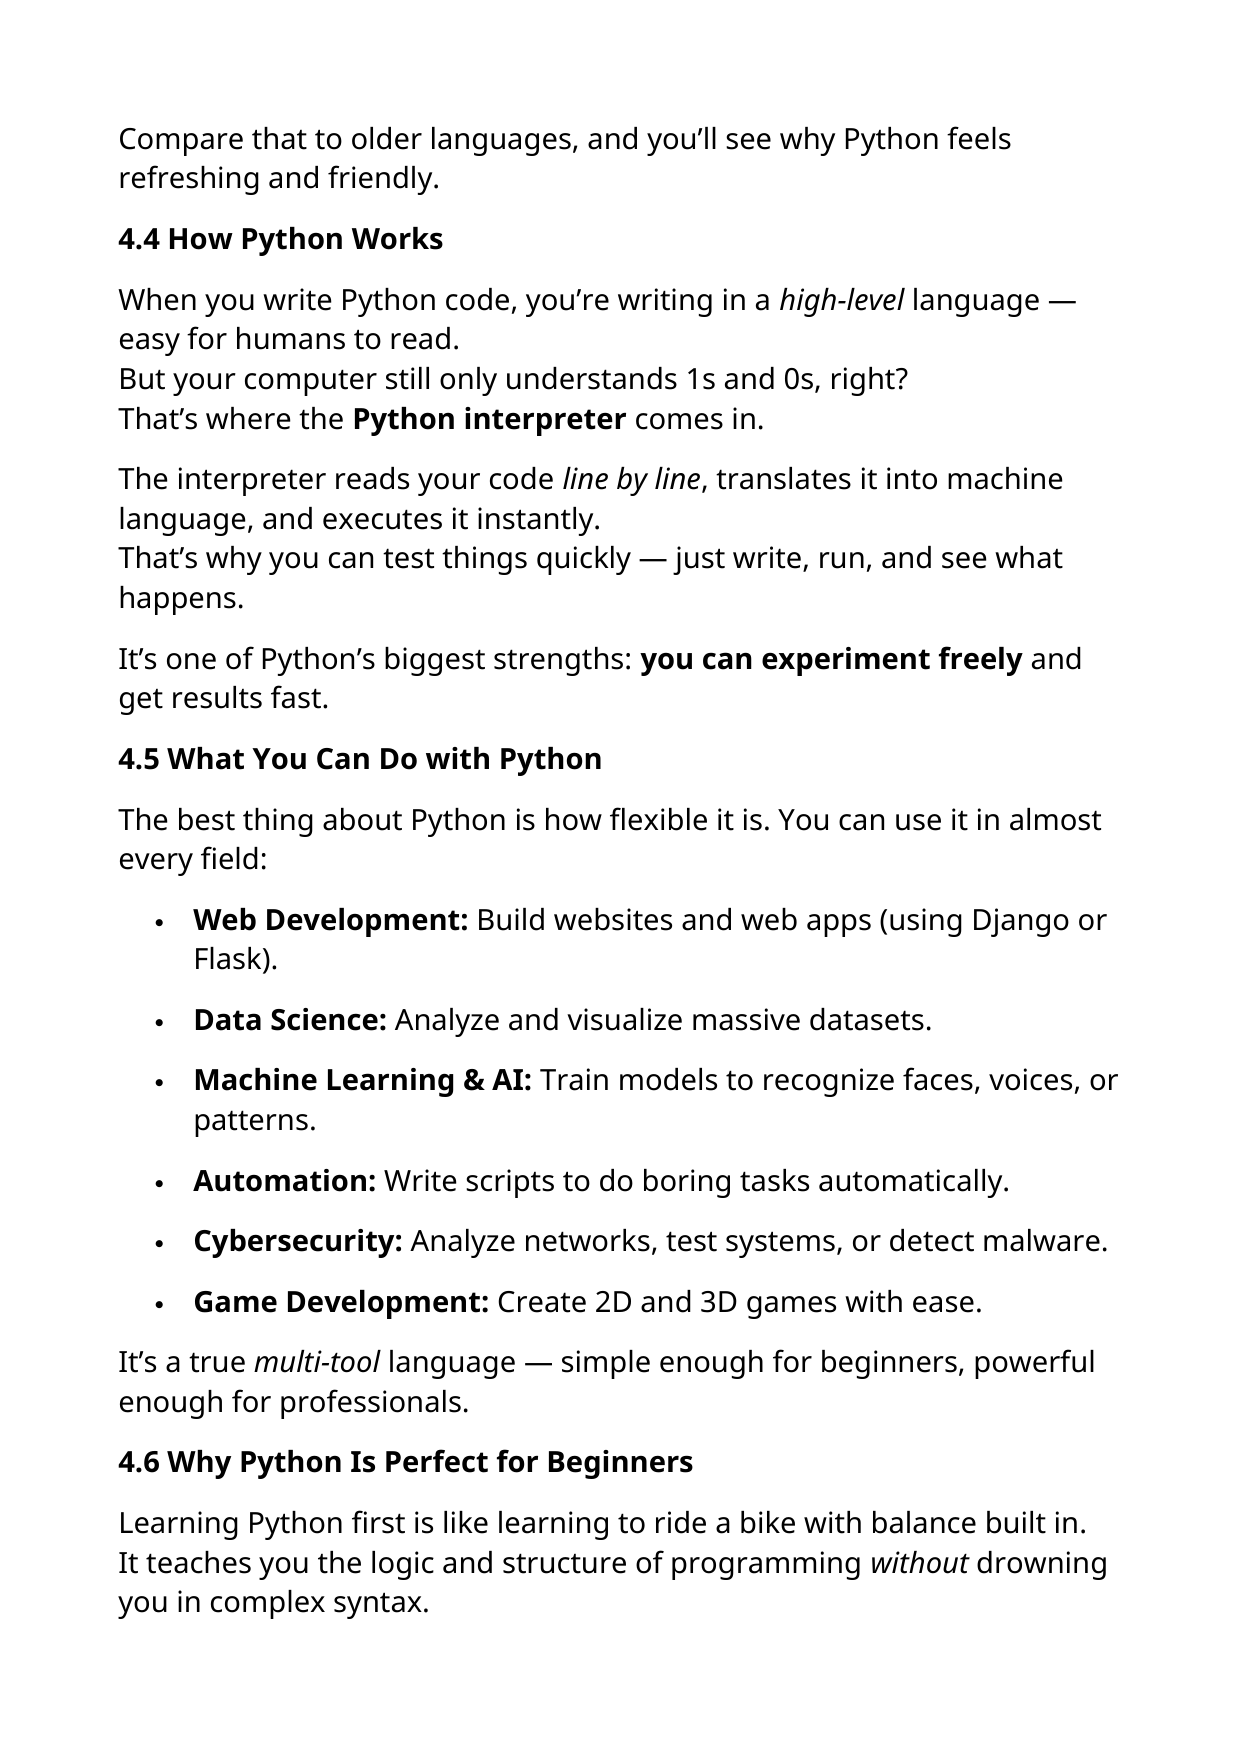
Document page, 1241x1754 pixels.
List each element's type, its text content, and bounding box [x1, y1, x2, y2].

text 4.4 How Python Works [118, 218, 1122, 258]
text It’s one of Python’s biggest strengths: you can experiment freely and get results fast. [118, 638, 1122, 717]
list Data Science: Analyze and visualize massive datasets. [156, 999, 1122, 1039]
text 4.6 Why Python Is Perfect for Beginners [118, 1442, 1122, 1481]
text It’s a true multi-tool language — simple enough for beginners, powerful enough for professionals. [118, 1341, 1122, 1421]
list Machine Learning & AI: Train models to recognize faces, voices, or patterns. [156, 1060, 1122, 1139]
text The interpreter reads your code line by line, translates it into machine language, and executes it instantly. That’s why you can test things quickly — just write, run, and see what happens. [118, 458, 1122, 617]
list Game Development: Create 2D and 3D games with ease. [156, 1281, 1122, 1321]
text Learning Python first is like learning to ride a bike with balance built in. It teaches you the logic and structure of programming without drowning you in complex syntax. [118, 1502, 1122, 1621]
text Compare that to older languages, and you’ll see why Python feels refreshing and friendly. [118, 118, 1122, 197]
list Web Development: Build websites and web apps (using Django or Flask). [156, 899, 1122, 978]
text When you write Python code, you’re writing in a high-level language — easy for humans to read. But your computer still only understands 1s and 0s, right? That’s where the Python interpreter comes in. [118, 279, 1122, 438]
list Automation: Write scripts to do boring tasks automatically. [156, 1160, 1122, 1199]
text 4.5 What You Can Do with Python [118, 738, 1122, 778]
text The best thing about Python is how flexible it is. You can use it in almost every field: [118, 799, 1122, 878]
list Cybersecurity: Analyze networks, test systems, or detect malware. [156, 1220, 1122, 1260]
